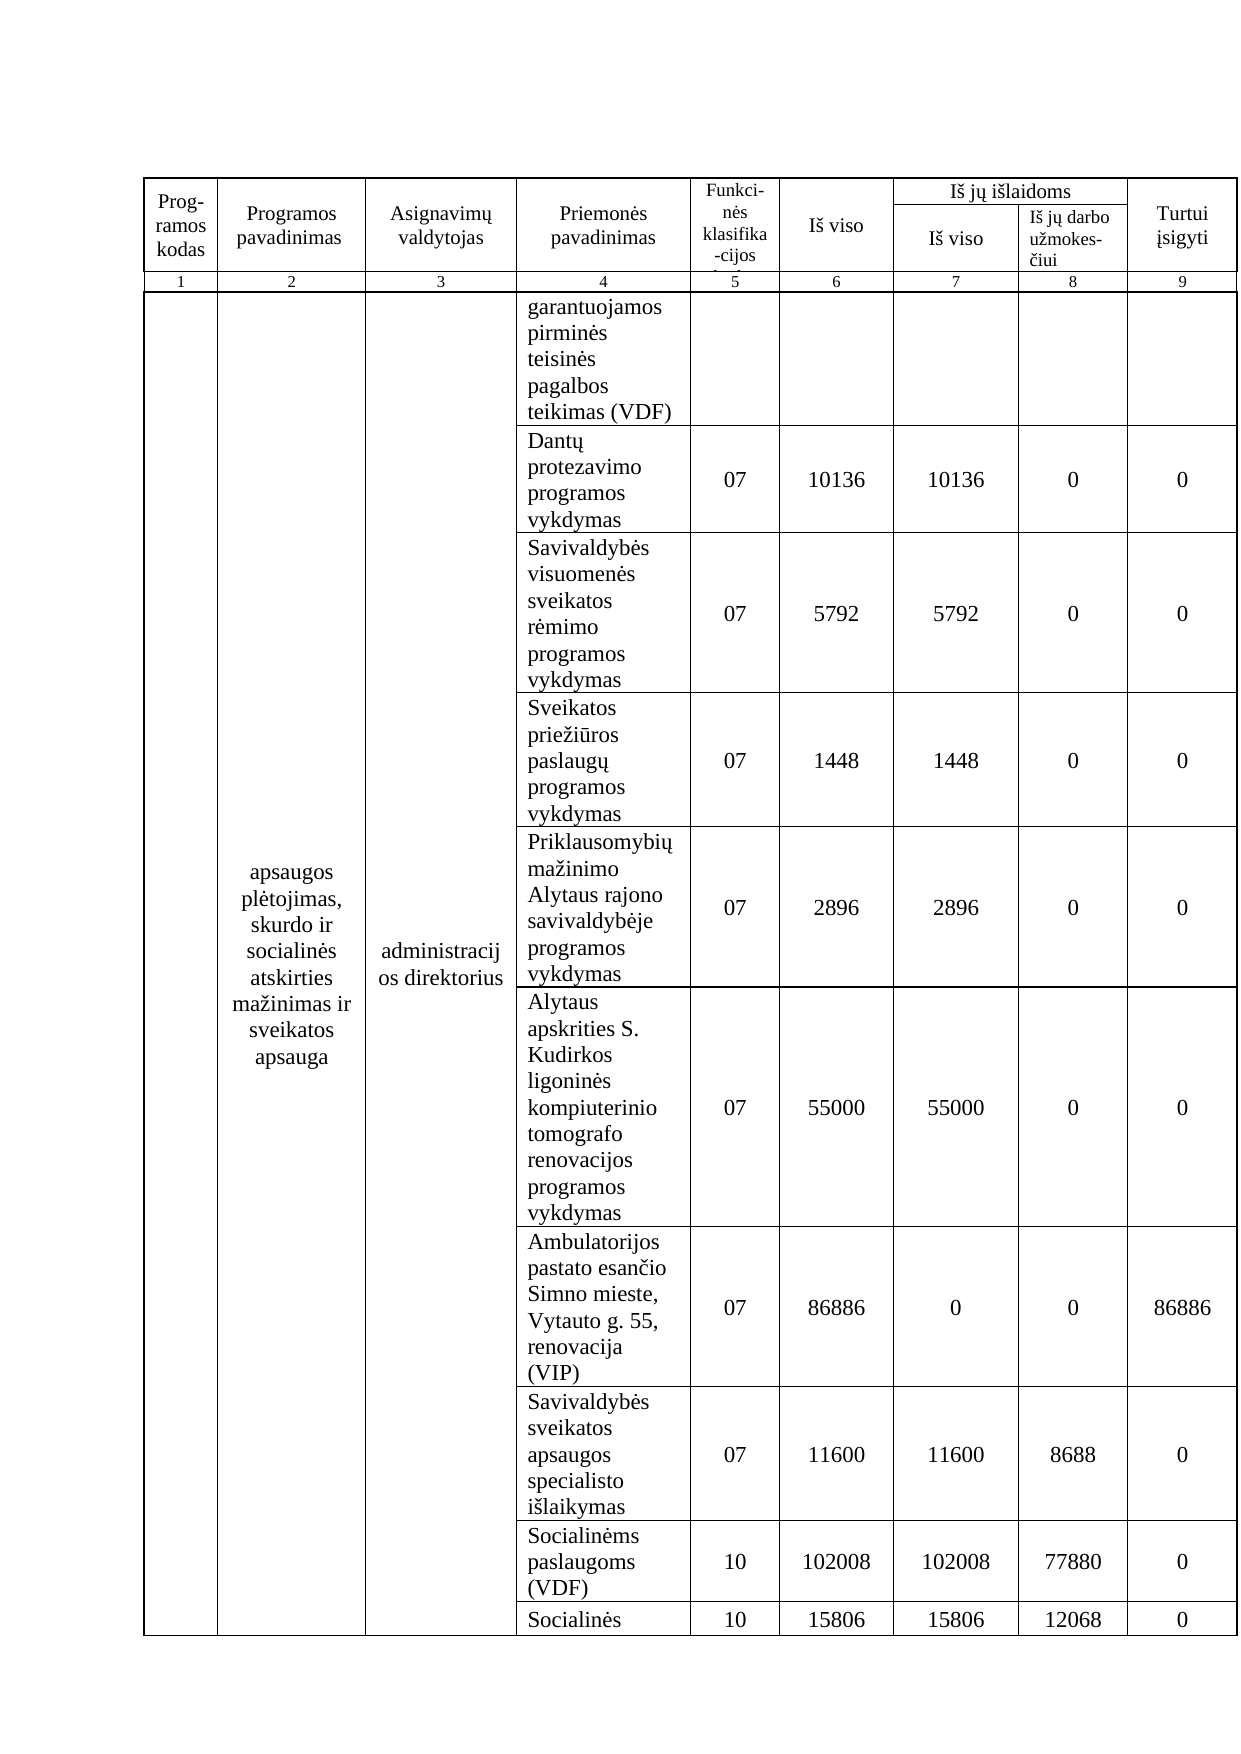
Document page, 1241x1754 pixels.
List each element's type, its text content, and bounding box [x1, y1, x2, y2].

table_cell 10 [691, 1521, 779, 1601]
table_cell 11600 [780, 1387, 893, 1520]
table_cell 2896 [780, 827, 893, 986]
table_cell 6 [780, 272, 893, 291]
table_cell 8688 [1019, 1387, 1127, 1520]
table_cell Savivaldybės sveikatos apsaugos specialisto išlaikymas [517, 1387, 690, 1520]
table_cell Iš viso [894, 205, 1018, 271]
table_cell 0 [1128, 1387, 1236, 1520]
table_cell [1128, 293, 1236, 424]
table_cell 07 [691, 426, 779, 532]
table_cell 15806 [780, 1602, 893, 1635]
table_cell 9 [1128, 272, 1236, 291]
table_cell 0 [1019, 988, 1127, 1226]
table_cell 5 [691, 272, 779, 291]
table_cell 0 [1128, 426, 1236, 532]
table_cell Priklausomybių mažinimo Alytaus rajono savivaldybėje programos vykdymas [517, 827, 690, 986]
table_cell 10 [691, 1602, 779, 1635]
table_header Prog-ramos kodas [145, 179, 217, 271]
table_cell 07 [691, 693, 779, 826]
table_cell 1 [145, 272, 217, 291]
table_cell 07 [691, 1227, 779, 1386]
table_cell 0 [1128, 693, 1236, 826]
table_cell 0 [1128, 1602, 1236, 1635]
table_cell administracijos direktorius [366, 293, 516, 1635]
table_header Iš jų išlaidoms [894, 179, 1127, 204]
table_cell Socialinėms paslaugoms (VDF) [517, 1521, 690, 1601]
table_cell 0 [1019, 533, 1127, 692]
table_cell [780, 293, 893, 424]
table_cell 0 [1128, 988, 1236, 1226]
table_cell Savivaldybės visuomenės sveikatos rėmimo programos vykdymas [517, 533, 690, 692]
table_cell 0 [1128, 533, 1236, 692]
table_cell Sveikatos priežiūros paslaugų programos vykdymas [517, 693, 690, 826]
table_cell 5792 [780, 533, 893, 692]
table_cell Alytaus apskrities S. Kudirkos ligoninės kompiuterinio tomografo renovacijos programos vykdymas [517, 988, 690, 1226]
table_cell 77880 [1019, 1521, 1127, 1601]
table_header Iš viso [780, 179, 893, 271]
table_cell 07 [691, 533, 779, 692]
table_cell 0 [1019, 426, 1127, 532]
table_cell Socialinės [517, 1602, 690, 1635]
table_cell 1448 [780, 693, 893, 826]
table_cell Dantų protezavimo programos vykdymas [517, 426, 690, 532]
table_cell 10136 [894, 426, 1018, 532]
table_cell 0 [1019, 1227, 1127, 1386]
table_cell 102008 [894, 1521, 1018, 1601]
table_cell garantuojamos pirminės teisinės pagalbos teikimas (VDF) [517, 293, 690, 424]
table_cell 3 [366, 272, 516, 291]
table_cell 07 [691, 827, 779, 986]
table_cell 15806 [894, 1602, 1018, 1635]
table_header Priemonės pavadinimas [517, 179, 690, 271]
table_cell 0 [1128, 827, 1236, 986]
table_cell 0 [1128, 1521, 1236, 1601]
table_cell 10136 [780, 426, 893, 532]
table_header Funkci-nės klasifika-cijos kodas [691, 179, 779, 271]
table_cell 07 [691, 988, 779, 1226]
table_cell Ambulatorijos pastato esančio Simno mieste, Vytauto g. 55, renovacija (VIP) [517, 1227, 690, 1386]
table_cell 0 [1019, 693, 1127, 826]
table_cell 2 [218, 272, 365, 291]
table_header Programos pavadinimas [218, 179, 365, 271]
table_cell [691, 293, 779, 424]
table_cell 4 [517, 272, 690, 291]
table_cell 55000 [894, 988, 1018, 1226]
table_cell 7 [894, 272, 1018, 291]
table_cell 86886 [780, 1227, 893, 1386]
table_cell 102008 [780, 1521, 893, 1601]
table_cell 5792 [894, 533, 1018, 692]
table_cell [145, 293, 217, 1635]
table_cell 0 [894, 1227, 1018, 1386]
table_cell 0 [1019, 827, 1127, 986]
table_cell 11600 [894, 1387, 1018, 1520]
table_cell 8 [1019, 272, 1127, 291]
table_header Asignavimų valdytojas [366, 179, 516, 271]
table_header Turtui įsigyti [1128, 179, 1236, 271]
table_cell 07 [691, 1387, 779, 1520]
table_cell 1448 [894, 693, 1018, 826]
table_cell Iš jų darbo užmokes-čiui [1019, 205, 1127, 271]
table_cell 86886 [1128, 1227, 1236, 1386]
table_cell [1019, 293, 1127, 424]
table_cell 55000 [780, 988, 893, 1226]
table_cell 12068 [1019, 1602, 1127, 1635]
table_cell apsaugos plėtojimas, skurdo ir socialinės atskirties mažinimas ir sveikatos apsauga [218, 293, 365, 1635]
table_cell [894, 293, 1018, 424]
table_cell 2896 [894, 827, 1018, 986]
